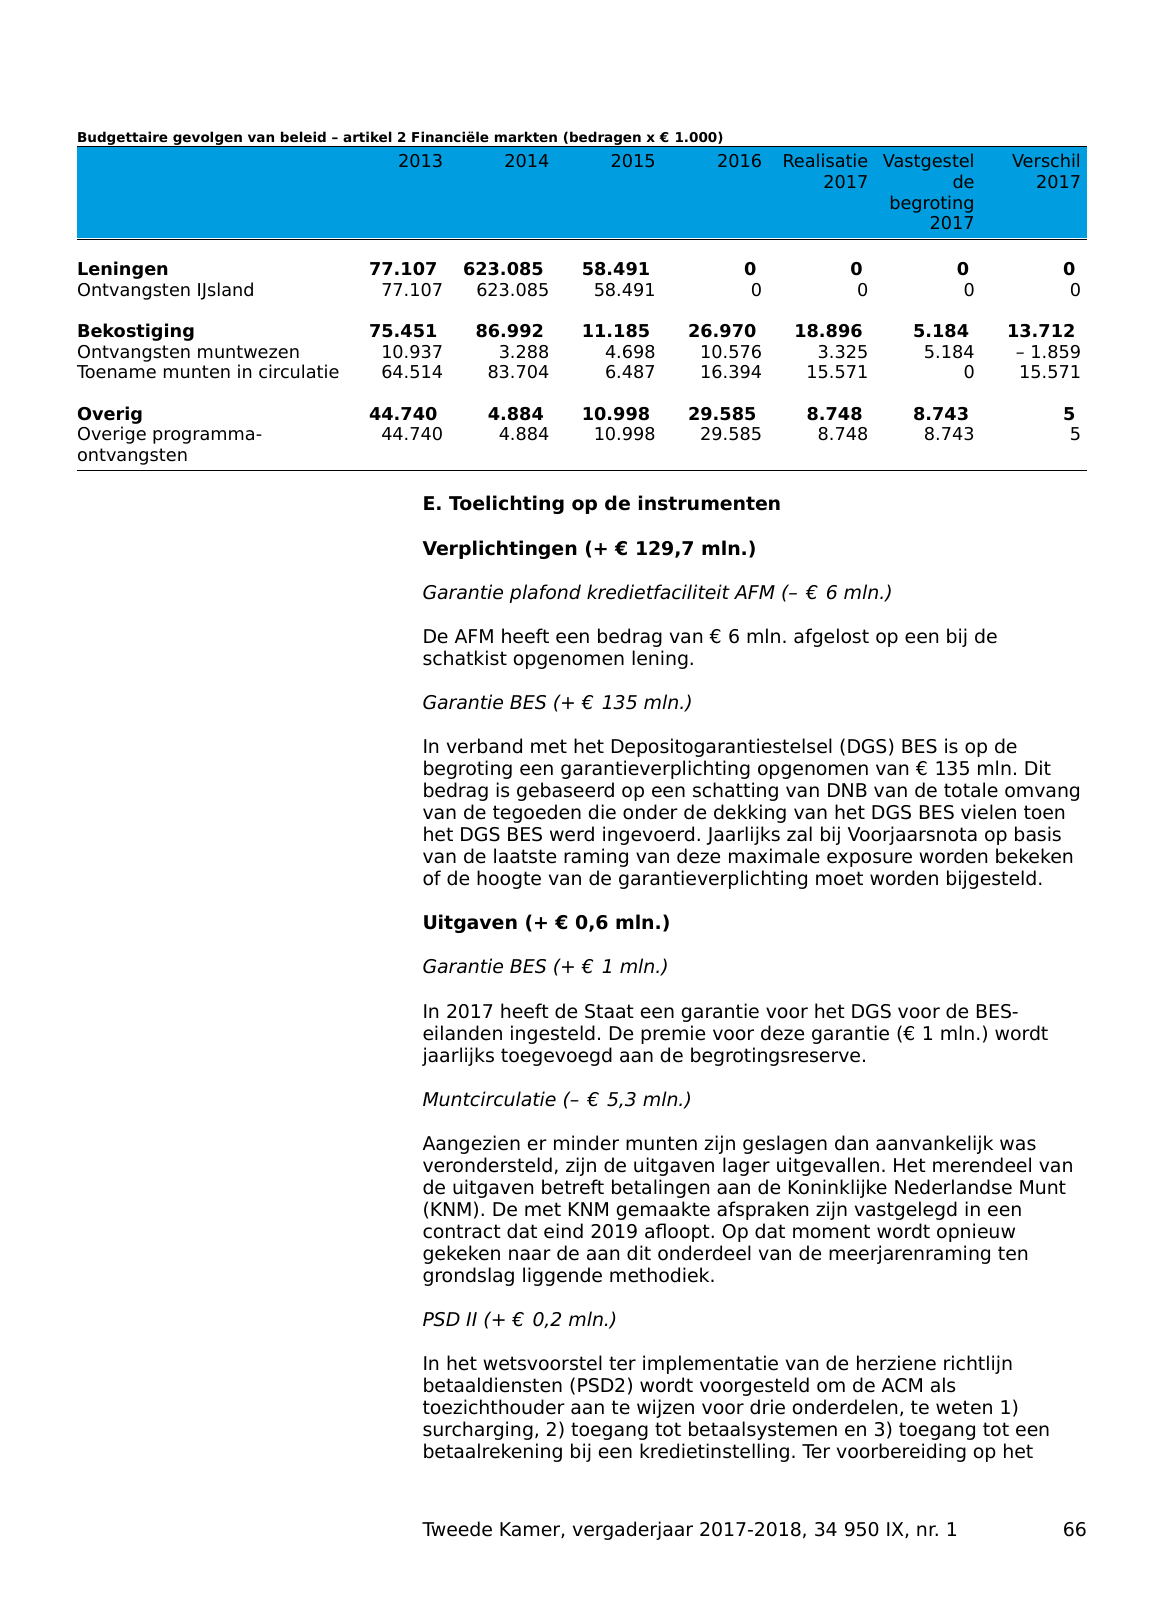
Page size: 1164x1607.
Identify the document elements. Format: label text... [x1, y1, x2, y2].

table_cell 44.740 [343, 424, 449, 470]
table_cell 16.394 [661, 362, 768, 383]
table_cell 75.451 [343, 321, 449, 342]
table_header Budgettaire gevolgen van beleid – artikel 2 Financiële markten (bedragen x € 1.000) [77, 130, 1087, 146]
table_cell 86.992 [449, 321, 555, 342]
subtitle Verplichtingen (+ € 129,7 mln.) [422, 537, 1087, 559]
table_cell 3.288 [449, 342, 555, 362]
subtitle Garantie BES (+ € 1 mln.) [422, 956, 1087, 978]
table_cell [343, 240, 449, 259]
text In het wetsvoorstel ter implementatie van de herziene richtlijn betaaldiensten (PSD2) wordt voorgesteld om de ACM als toezichthouder aan te wijzen voor drie onderdelen, te weten 1) surcharging, 2) toegang tot betaalsystemen en 3) toegang tot een betaalrekening bij een kredietinstelling. Ter voorbereiding op het [422, 1353, 1087, 1463]
table_cell 8.748 [768, 424, 874, 470]
table_cell 0 [980, 259, 1087, 280]
table_cell [449, 300, 555, 321]
table_cell 5.184 [874, 342, 980, 362]
text In 2017 heeft de Staat een garantie voor het DGS voor de BES-eilanden ingesteld. De premie voor deze garantie (€ 1 mln.) wordt jaarlijks toegevoegd aan de begrotingsreserve. [422, 1001, 1087, 1066]
table_cell 2016 [661, 147, 768, 238]
table_cell [768, 240, 874, 259]
table_cell 18.896 [768, 321, 874, 342]
table_cell [449, 383, 555, 403]
table_cell [555, 383, 661, 403]
table_cell 623.085 [449, 280, 555, 300]
table_cell 0 [874, 362, 980, 383]
table_cell 15.571 [980, 362, 1087, 383]
subtitle Garantie BES (+ € 135 mln.) [422, 692, 1087, 714]
table_cell 64.514 [343, 362, 449, 383]
table_cell 58.491 [555, 280, 661, 300]
table_cell 2013 [343, 147, 449, 238]
table_cell 77.107 [343, 280, 449, 300]
table_cell [980, 300, 1087, 321]
table_cell Toename munten in circulatie [77, 362, 342, 383]
table_cell [449, 240, 555, 259]
table_cell 5 [980, 424, 1087, 470]
table_cell – 1.859 [980, 342, 1087, 362]
table_cell 623.085 [449, 259, 555, 280]
table_cell [77, 240, 342, 259]
table_cell 10.937 [343, 342, 449, 362]
table_cell Ontvangsten muntwezen [77, 342, 342, 362]
table_cell [874, 240, 980, 259]
table_cell [77, 147, 342, 238]
table_cell [768, 383, 874, 403]
table_cell Ontvangsten IJsland [77, 280, 342, 300]
text Aangezien er minder munten zijn geslagen dan aanvankelijk was verondersteld, zijn de uitgaven lager uitgevallen. Het merendeel van de uitgaven betreft betalingen aan de Koninklijke Nederlandse Munt (KNM). De met KNM gemaakte afspraken zijn vastgelegd in een contract dat eind 2019 afloopt. Op dat moment wordt opnieuw gekeken naar de aan dit onderdeel van de meerjarenraming ten grondslag liggende methodiek. [422, 1133, 1087, 1287]
table_cell 26.970 [661, 321, 768, 342]
table_cell [555, 240, 661, 259]
table_cell [768, 300, 874, 321]
table_cell 44.740 [343, 404, 449, 424]
table_cell 4.698 [555, 342, 661, 362]
subtitle E. Toelichting op de instrumenten [422, 493, 1087, 515]
table_cell 15.571 [768, 362, 874, 383]
table_cell [661, 300, 768, 321]
table_cell [555, 300, 661, 321]
table_cell 0 [661, 280, 768, 300]
table_cell 5.184 [874, 321, 980, 342]
table_cell 83.704 [449, 362, 555, 383]
table_cell Vastgestelde begroting 2017 [874, 147, 980, 238]
table_cell 5 [980, 404, 1087, 424]
table_cell 29.585 [661, 424, 768, 470]
table_cell 77.107 [343, 259, 449, 280]
table_cell 29.585 [661, 404, 768, 424]
table_cell [661, 240, 768, 259]
table_cell 0 [980, 280, 1087, 300]
table_cell 13.712 [980, 321, 1087, 342]
subtitle Garantie plafond kredietfaciliteit AFM (– € 6 mln.) [422, 582, 1087, 604]
table_cell Leningen [77, 259, 342, 280]
table_cell [77, 383, 342, 403]
subtitle Uitgaven (+ € 0,6 mln.) [422, 912, 1087, 934]
text In verband met het Depositogarantiestelsel (DGS) BES is op de begroting een garantieverplichting opgenomen van € 135 mln. Dit bedrag is gebaseerd op een schatting van DNB van de totale omvang van de tegoeden die onder de dekking van het DGS BES vielen toen het DGS BES werd ingevoerd. Jaarlijks zal bij Voorjaarsnota op basis van de laatste raming van deze maximale exposure worden bekeken of de hoogte van de garantieverplichting moet worden bijgesteld. [422, 736, 1087, 890]
table_cell [343, 300, 449, 321]
table_cell Verschil 2017 [980, 147, 1087, 238]
table_cell [343, 383, 449, 403]
table_cell 10.576 [661, 342, 768, 362]
table_cell Overige programma-ontvangsten [77, 424, 342, 470]
table_cell 4.884 [449, 424, 555, 470]
table_cell 0 [768, 259, 874, 280]
table_cell 3.325 [768, 342, 874, 362]
table_cell [77, 300, 342, 321]
table_cell Bekostiging [77, 321, 342, 342]
table_cell 4.884 [449, 404, 555, 424]
table_cell [874, 383, 980, 403]
table_cell 0 [874, 259, 980, 280]
table_cell [661, 383, 768, 403]
table_cell 6.487 [555, 362, 661, 383]
table_cell 8.748 [768, 404, 874, 424]
table_cell 0 [768, 280, 874, 300]
text De AFM heeft een bedrag van € 6 mln. afgelost op een bij de schatkist opgenomen lening. [422, 626, 1087, 670]
table_cell 2014 [449, 147, 555, 238]
table_cell [980, 240, 1087, 259]
table_cell Overig [77, 404, 342, 424]
table_cell 2015 [555, 147, 661, 238]
subtitle PSD II (+ € 0,2 mln.) [422, 1309, 1087, 1331]
table_cell 10.998 [555, 424, 661, 470]
table_cell 8.743 [874, 424, 980, 470]
table_cell [874, 300, 980, 321]
table_cell 11.185 [555, 321, 661, 342]
table_cell 8.743 [874, 404, 980, 424]
table_cell 0 [874, 280, 980, 300]
subtitle Muntcirculatie (– € 5,3 mln.) [422, 1089, 1087, 1111]
table_cell 0 [661, 259, 768, 280]
table_cell 58.491 [555, 259, 661, 280]
table_cell [980, 383, 1087, 403]
table_cell 10.998 [555, 404, 661, 424]
table_cell Realisatie 2017 [768, 147, 874, 238]
